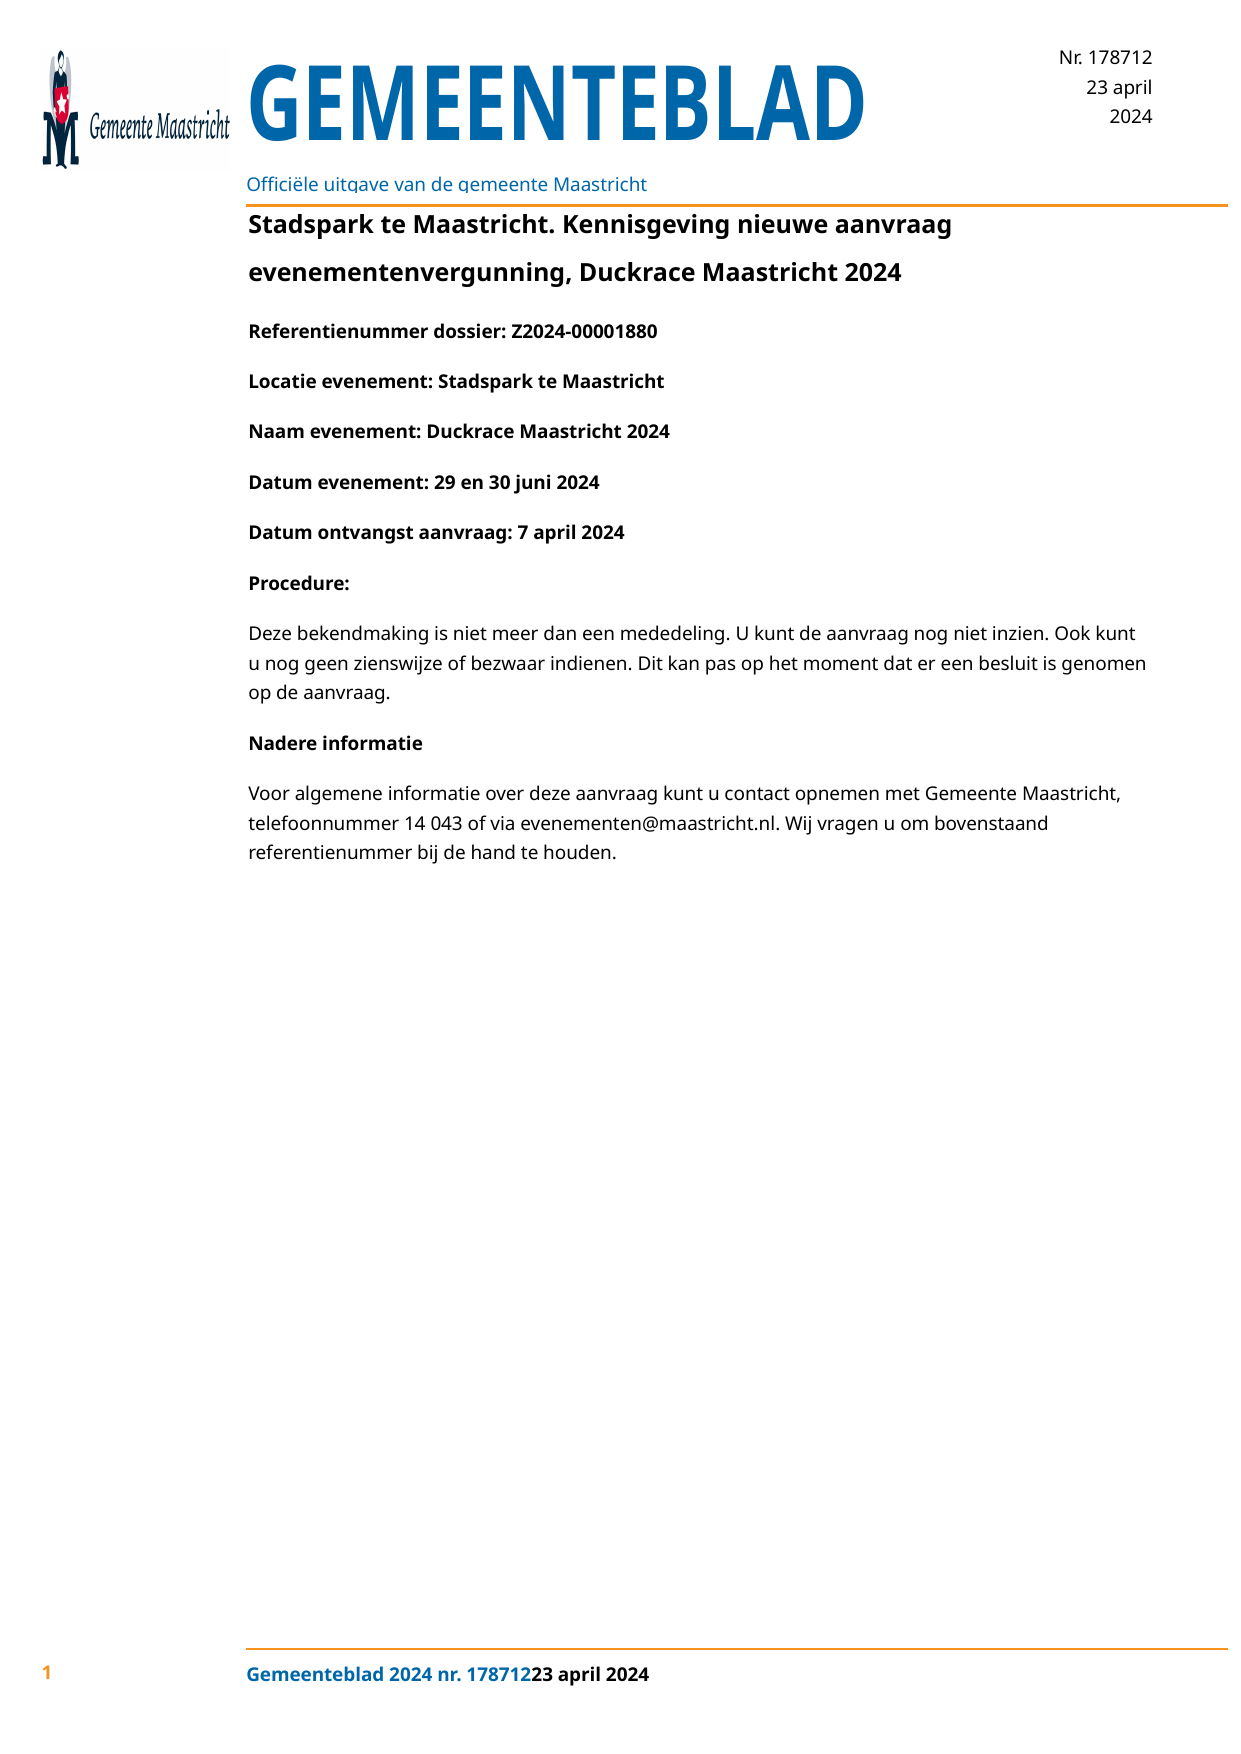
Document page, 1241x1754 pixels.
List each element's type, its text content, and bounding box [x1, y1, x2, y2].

text Voor algemene informatie over deze aanvraag kunt u contact opnemen met Gemeente Maastricht, telefoonnummer 14 043 of via evenementen@maastricht.nl. Wij vragen u om bovenstaand referentienummer bij de hand te houden. [248, 780, 1152, 865]
text Nadere informatie [248, 730, 1152, 756]
text Deze bekendmaking is niet meer dan een mededeling. U kunt de aanvraag nog niet inzien. Ook kunt u nog geen zienswijze of bezwaar indienen. Dit kan pas op het moment dat er een besluit is genomen op de aanvraag. [248, 620, 1152, 705]
text Referentienummer dossier: Z2024-00001880 [248, 318, 1152, 344]
text Stadspark te Maastricht. Kennisgeving nieuwe aanvraag evenementenvergunning, Duckrace Maastricht 2024 [248, 207, 1152, 288]
picture [41, 47, 231, 172]
text Procedure: [248, 570, 1152, 596]
text Locatie evenement: Stadspark te Maastricht [248, 368, 1152, 394]
text Datum ontvangst aanvraag: 7 april 2024 [248, 519, 1152, 545]
text Naam evenement: Duckrace Maastricht 2024 [248, 419, 1152, 444]
text Datum evenement: 29 en 30 juni 2024 [248, 469, 1152, 495]
